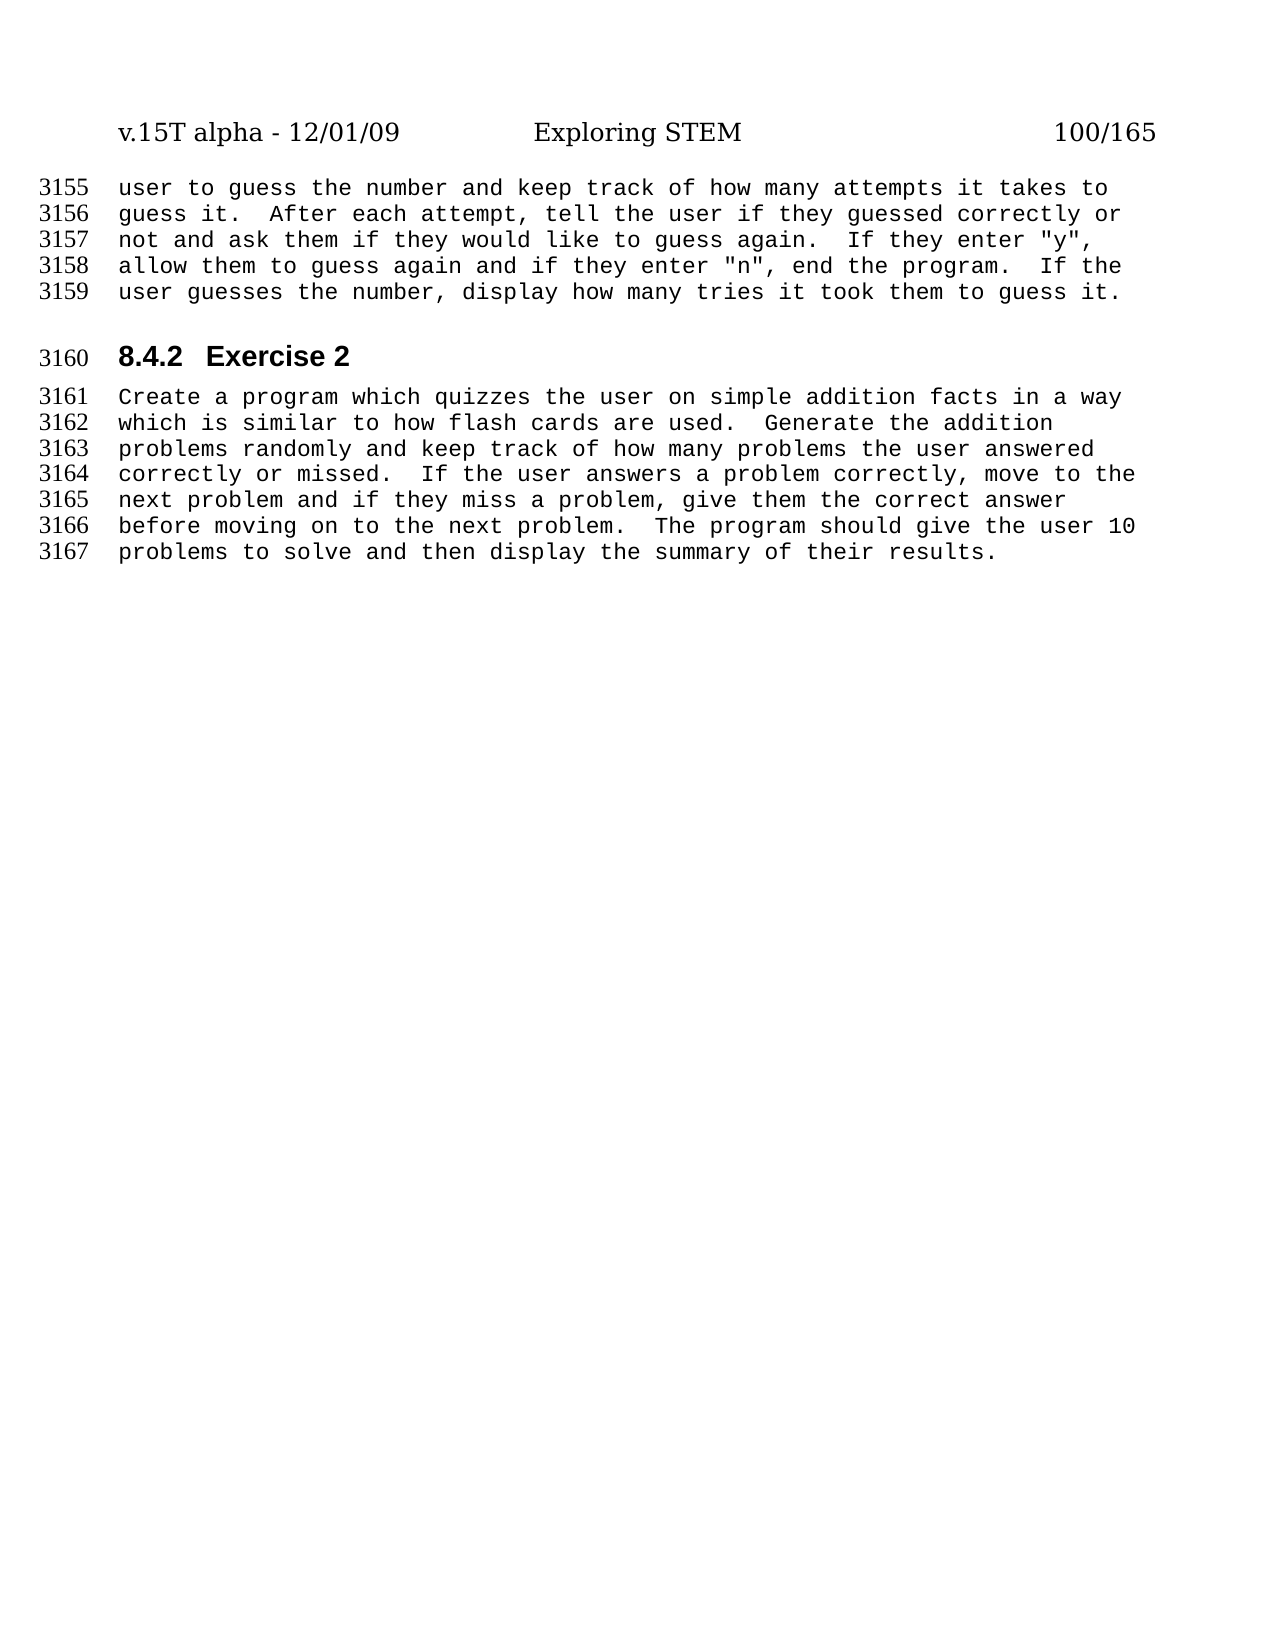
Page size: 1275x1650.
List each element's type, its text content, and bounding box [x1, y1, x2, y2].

text Create a program which quizzes the user on simple addition facts in a way which is similar to how flash cards are used. Generate the addition problems randomly and keep track of how many problems the user answered correctly or missed. If the user answers a problem correctly, move to the next problem and if they miss a problem, give them the correct answer before moving on to the next problem. The program should give the user 10 problems to solve and then display the summary of their results. [118, 385, 1157, 567]
subtitle Exercise 2 [118, 339, 1157, 373]
text user to guess the number and keep track of how many attempts it takes to guess it. After each attempt, tell the user if they guessed correctly or not and ask them if they would like to guess again. If they enter "y", allow them to guess again and if they enter "n", end the program. If the user guesses the number, display how many tries it took them to guess it. [118, 177, 1157, 306]
